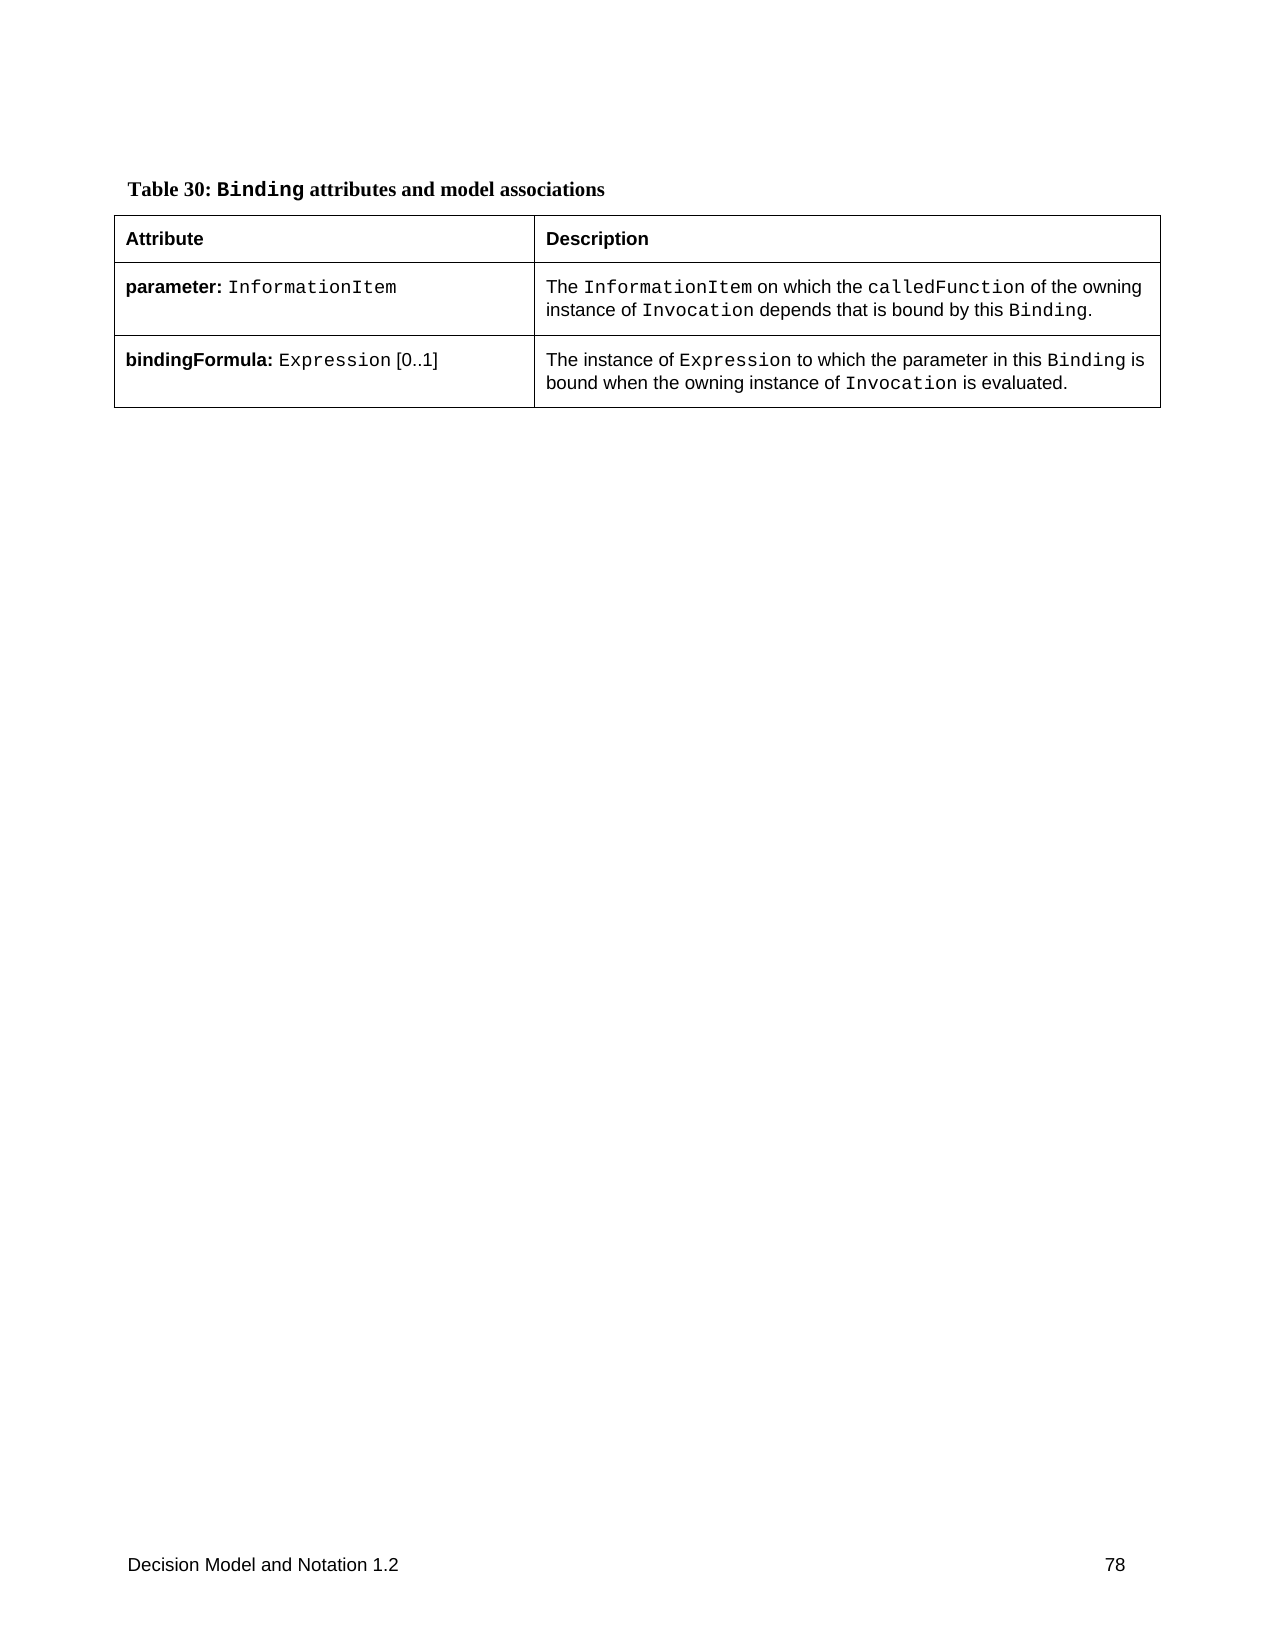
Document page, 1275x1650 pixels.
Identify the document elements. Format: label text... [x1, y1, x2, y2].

table_cell The InformationItem on which the calledFunction of the owning instance of Invocation depends that is bound by this Binding. [535, 263, 1160, 335]
table_header Attribute [115, 216, 534, 262]
text Table 28: Binding attributes and model associations [127, 176, 1147, 202]
table_cell The instance of Expression to which the parameter in this Binding is bound when the owning instance of Invocation is evaluated. [535, 336, 1160, 407]
table_cell parameter: InformationItem [115, 263, 534, 335]
table_header Description [535, 216, 1160, 262]
table_cell bindingFormula: Expression [0..1] [115, 336, 534, 407]
